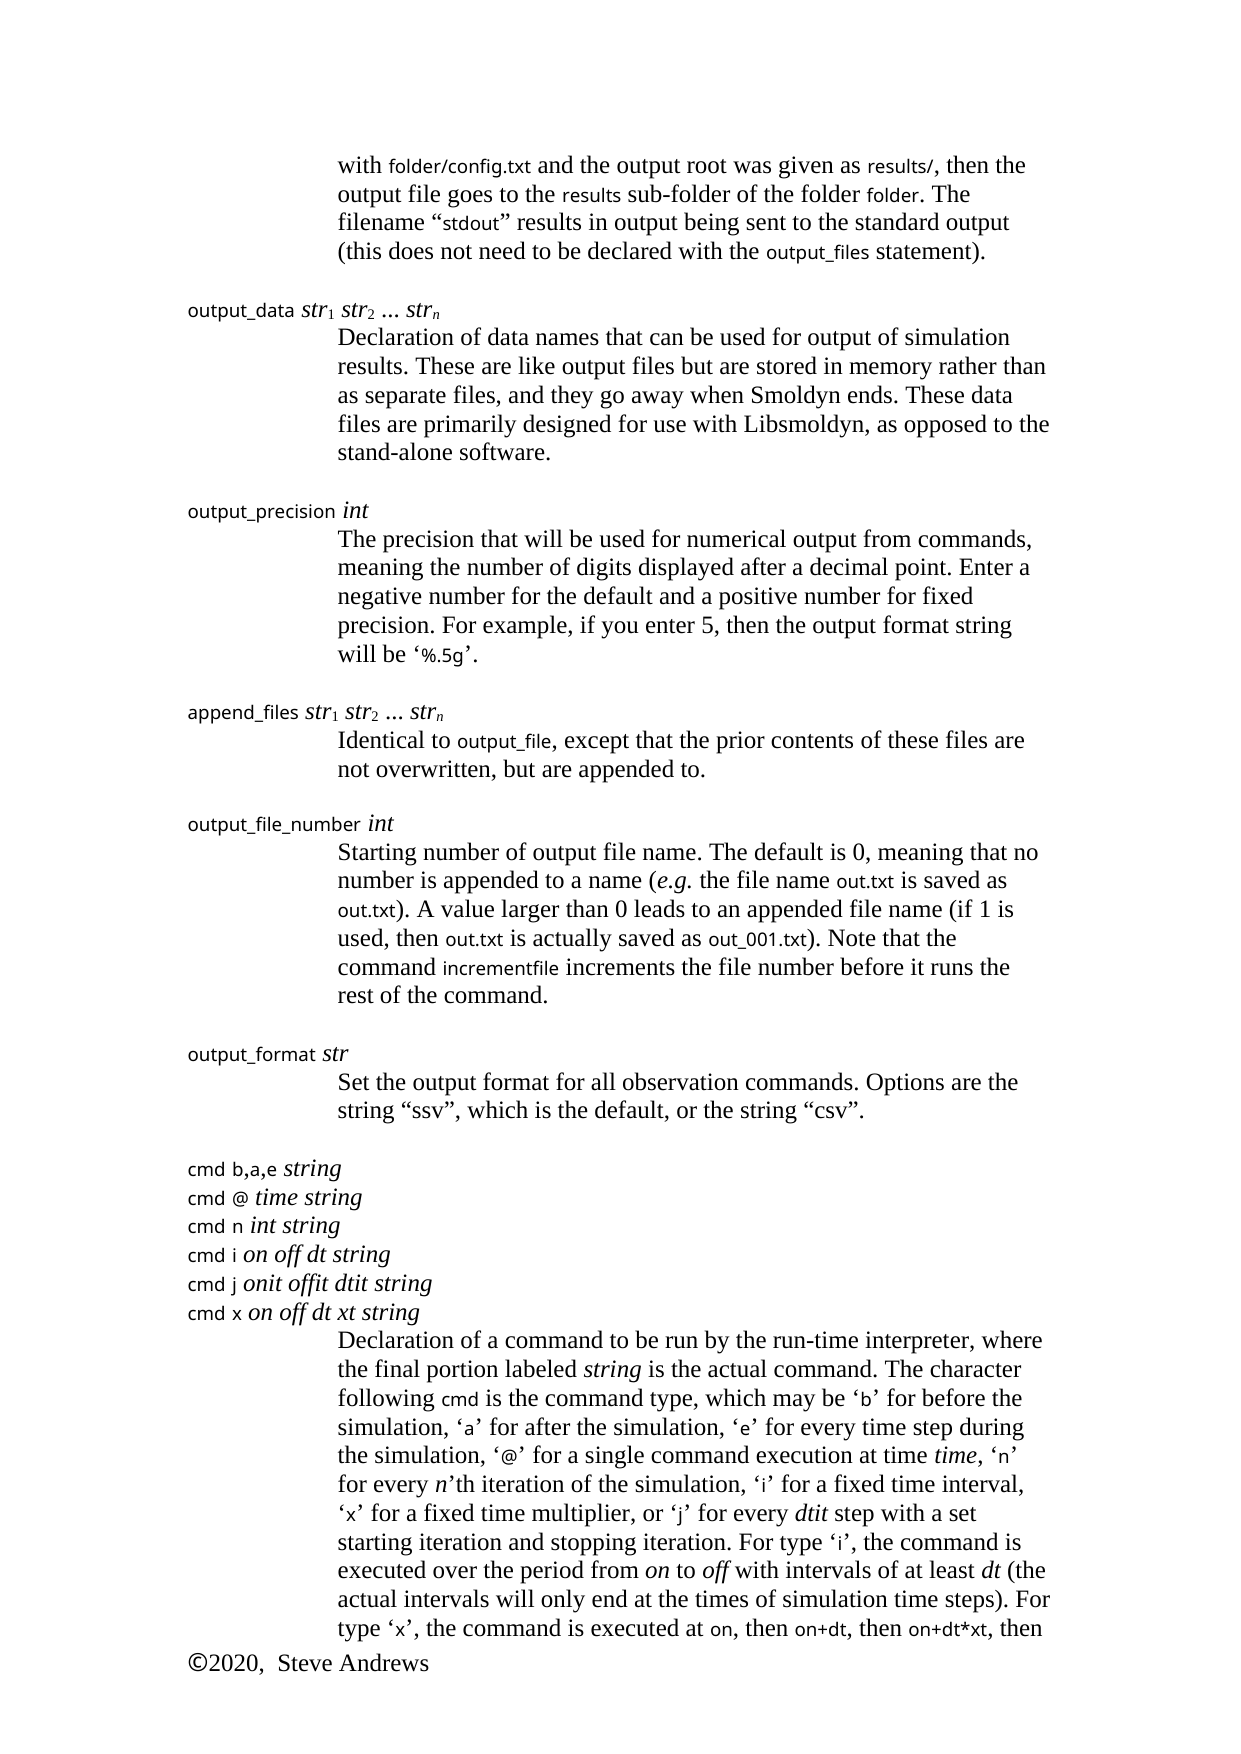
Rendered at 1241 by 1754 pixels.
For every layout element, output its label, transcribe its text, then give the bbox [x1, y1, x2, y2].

text cmd j onit offit dtit string [187, 1268, 1053, 1297]
text append_files str1 str2 ... strn [187, 696, 1053, 725]
text output_precision int [187, 495, 1053, 524]
text output_data str1 str2 ... strn [187, 294, 1053, 322]
text cmd i on off dt string [187, 1239, 1053, 1268]
text cmd n int string [187, 1211, 1053, 1239]
text cmd b,a,e string [187, 1153, 1053, 1182]
text output_format str [187, 1038, 1053, 1067]
text output_file_number int [187, 808, 1053, 837]
text cmd x on off dt xt string [187, 1297, 1053, 1326]
text cmd @ time string [187, 1182, 1053, 1211]
text The precision that will be used for numerical output from commands, meaning the number of digits displayed after a decimal point. Enter a negative number for the default and a positive number for fixed precision. For example, if you enter 5, then the output format string will be ‘%.5g’. [187, 524, 1053, 667]
text Declaration of data names that can be used for output of simulation results. These are like output files but are stored in memory rather than as separate files, and they go away when Smoldyn ends. These data files are primarily designed for use with Libsmoldyn, as opposed to the stand-alone software. [187, 322, 1053, 466]
text Identical to output_file, except that the prior contents of these files are not overwritten, but are appended to. [187, 725, 1053, 782]
text Declaration of a command to be run by the run-time interpreter, where the final portion labeled string is the actual command. The character following cmd is the command type, which may be ‘b’ for before the simulation, ‘a’ for after the simulation, ‘e’ for every time step during the simulation, ‘@’ for a single command execution at time time, ‘n’ for every n’th iteration of the simulation, ‘i’ for a fixed time interval, ‘x’ for a fixed time multiplier, or ‘j’ for every dtit step with a set starting iteration and stopping iteration. For type ‘i’, the command is executed over the period from on to off with intervals of at least dt (the actual intervals will only end at the times of simulation time steps). For type ‘x’, the command is executed at on, then on+dt, then on+dt*xt, then [187, 1326, 1053, 1642]
text Set the output format for all observation commands. Options are the string “ssv”, which is the default, or the string “csv”. [187, 1067, 1053, 1124]
text Starting number of output file name. The default is 0, meaning that no number is appended to a name (e.g. the file name out.txt is saved as out.txt). A value larger than 0 leads to an appended file name (if 1 is used, then out.txt is actually saved as out_001.txt). Note that the command incrementfile increments the file number before it runs the rest of the command. [187, 837, 1053, 1009]
text with folder/config.txt and the output root was given as results/, then the output file goes to the results sub-folder of the folder folder. The filename “stdout” results in output being sent to the standard output (this does not need to be declared with the output_files statement). [187, 150, 1053, 265]
